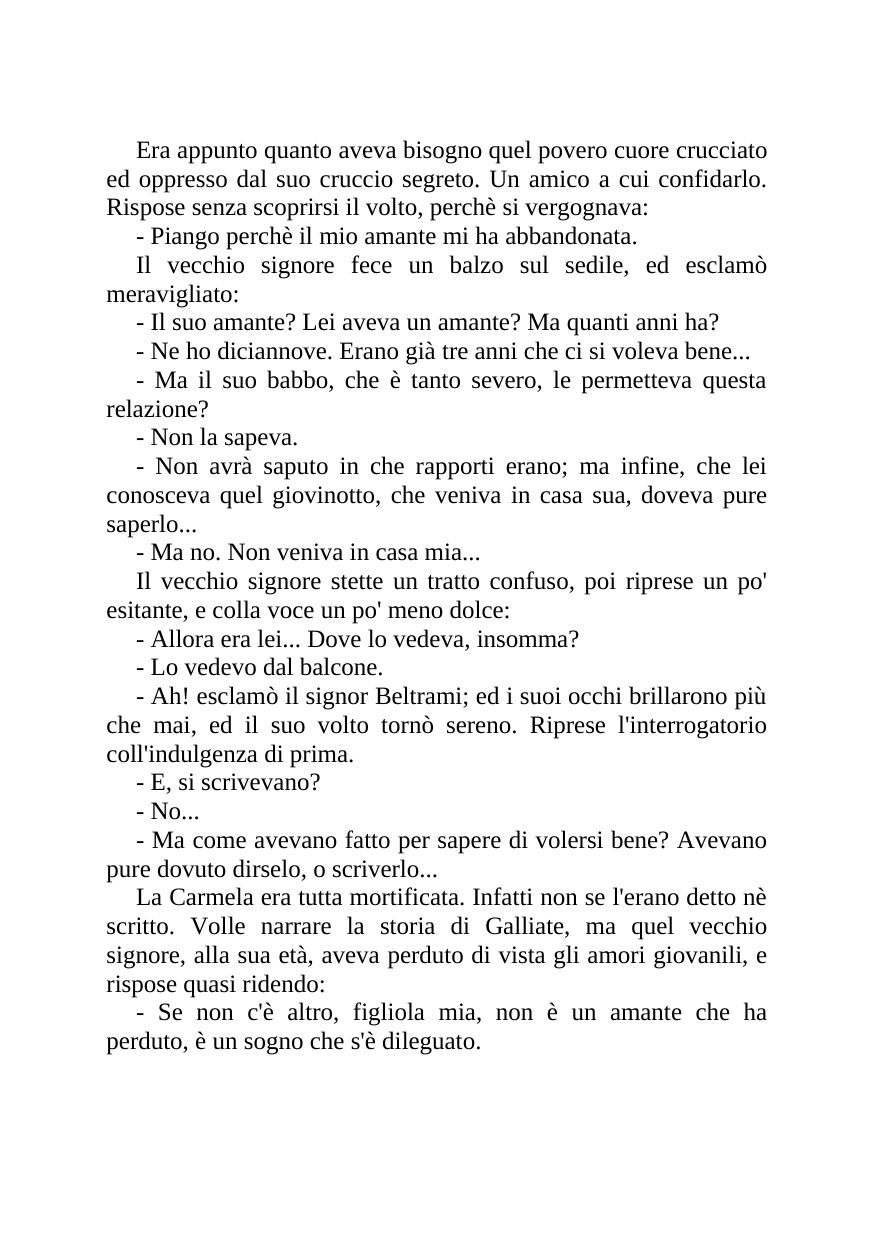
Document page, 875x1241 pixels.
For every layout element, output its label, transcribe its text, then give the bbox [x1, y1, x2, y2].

text - Lo vedevo dal balcone. [106, 652, 768, 681]
text - Non avrà saputo in che rapporti erano; ma infine, che lei conosceva quel giovinotto, che veniva in casa sua, doveva pure saperlo... [106, 451, 768, 537]
text - Ma no. Non veniva in casa mia... [106, 537, 768, 566]
text Il vecchio signore fece un balzo sul sedile, ed esclamò meravigliato: [106, 250, 768, 307]
text La Carmela era tutta mortificata. Infatti non se l'erano detto nè scritto. Volle narrare la storia di Galliate, ma quel vecchio signore, alla sua età, aveva perduto di vista gli amori giovanili, e rispose quasi ridendo: [106, 882, 768, 997]
text - Il suo amante? Lei aveva un amante? Ma quanti anni ha? [106, 307, 768, 336]
text Il vecchio signore stette un tratto confuso, poi riprese un po' esitante, e colla voce un po' meno dolce: [106, 566, 768, 624]
text - Ah! esclamò il signor Beltrami; ed i suoi occhi brillarono più che mai, ed il suo volto tornò sereno. Riprese l'interrogatorio coll'indulgenza di prima. [106, 681, 768, 767]
text Era appunto quanto aveva bisogno quel povero cuore crucciato ed oppresso dal suo cruccio segreto. Un amico a cui confidarlo. Rispose senza scoprirsi il volto, perchè si vergognava: [106, 135, 768, 221]
text - Piango perchè il mio amante mi ha abbandonata. [106, 221, 768, 250]
text - Non la sapeva. [106, 422, 768, 451]
text - Ma il suo babbo, che è tanto severo, le permetteva questa relazione? [106, 365, 768, 422]
text - Allora era lei... Dove lo vedeva, insomma? [106, 624, 768, 652]
text - No... [106, 796, 768, 825]
text - E, si scrivevano? [106, 767, 768, 796]
text - Se non c'è altro, figliola mia, non è un amante che ha perduto, è un sogno che s'è dileguato. [106, 997, 768, 1055]
text - Ne ho diciannove. Erano già tre anni che ci si voleva bene... [106, 336, 768, 365]
text - Ma come avevano fatto per sapere di volersi bene? Avevano pure dovuto dirselo, o scriverlo... [106, 825, 768, 882]
